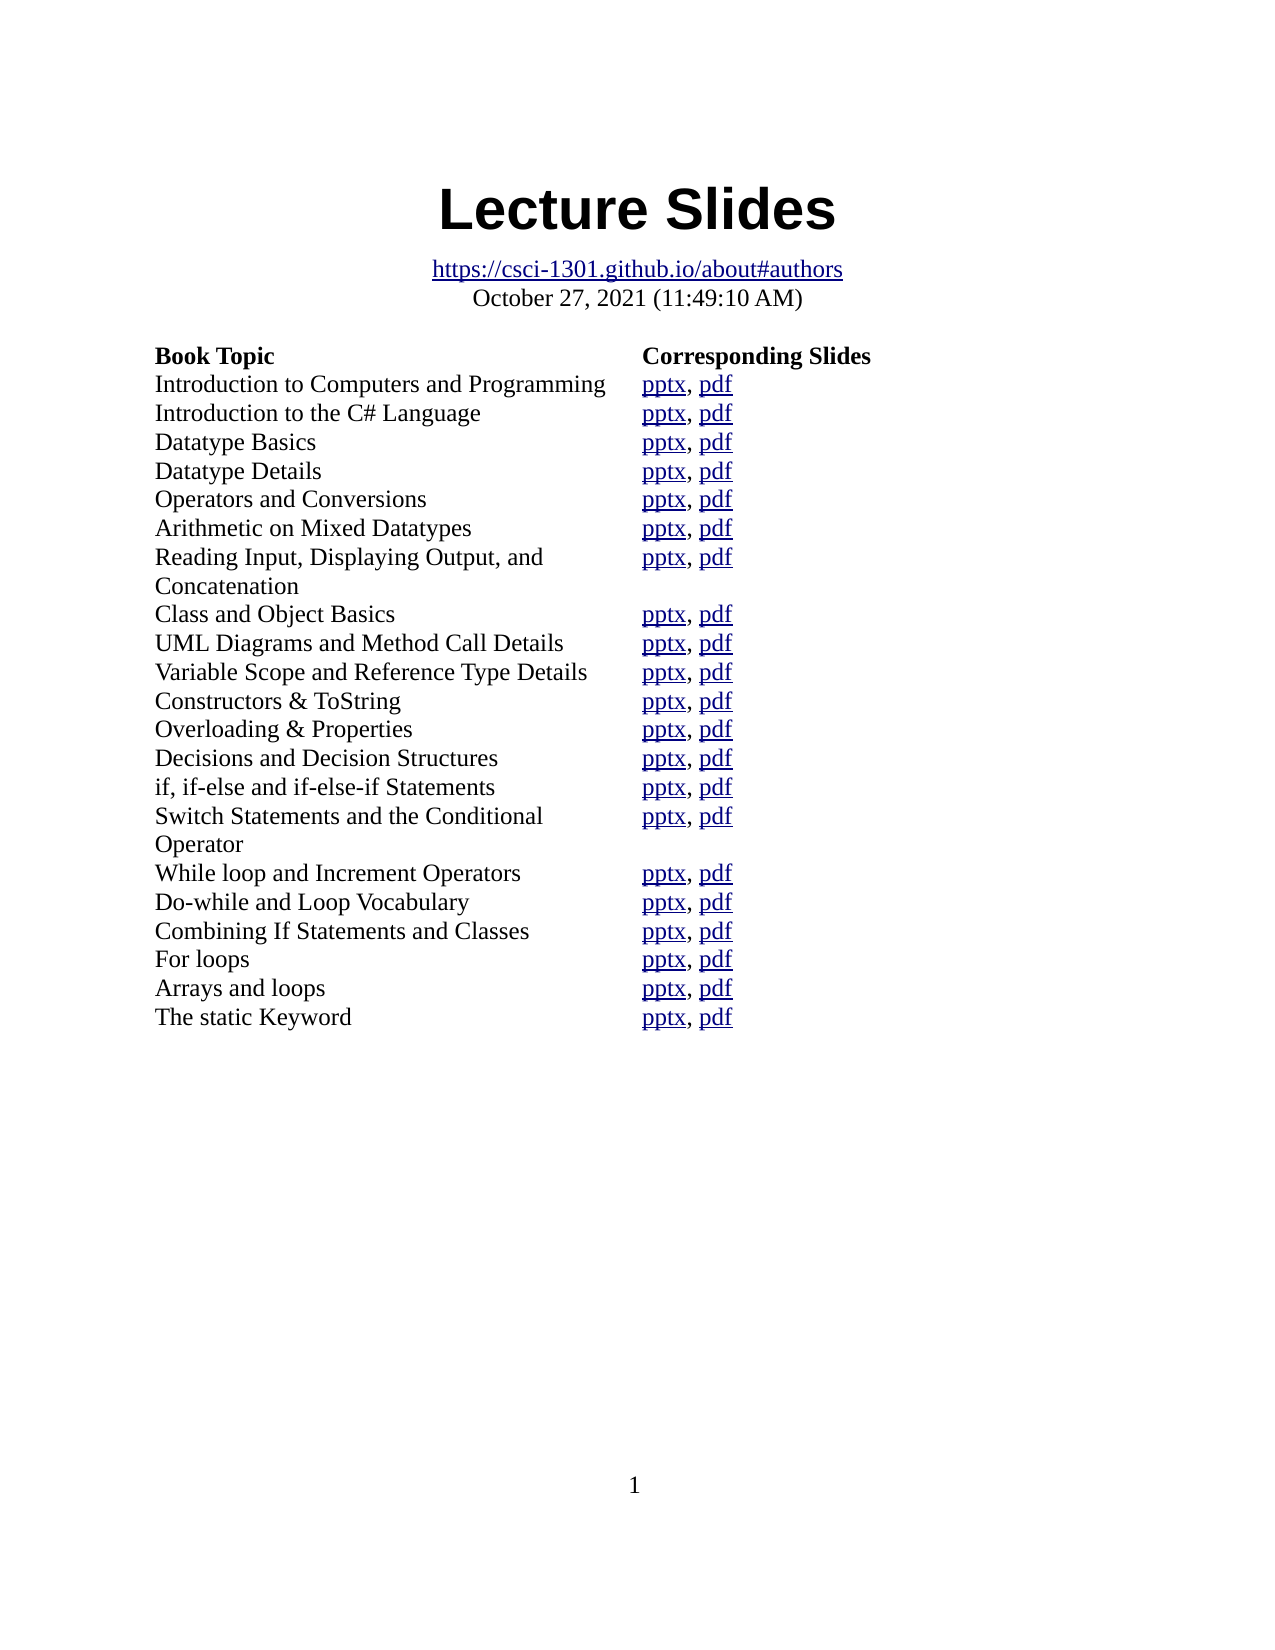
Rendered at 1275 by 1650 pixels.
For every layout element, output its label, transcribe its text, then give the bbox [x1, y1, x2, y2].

table_cell While loop and Increment Operators [150, 858, 637, 887]
table_cell pptx, pdf [638, 801, 1125, 858]
table_cell pptx, pdf [638, 743, 1125, 772]
table_cell pptx, pdf [638, 772, 1125, 801]
table_cell Operators and Conversions [150, 485, 637, 513]
table_cell Do-while and Loop Vocabulary [150, 887, 637, 916]
table_cell Datatype Basics [150, 427, 637, 456]
table_header Corresponding Slides [638, 341, 1125, 369]
table_cell Arrays and loops [150, 973, 637, 1002]
table_cell pptx, pdf [638, 485, 1125, 513]
table_cell Variable Scope and Reference Type Details [150, 657, 637, 686]
table_cell pptx, pdf [638, 542, 1125, 599]
table_cell For loops [150, 945, 637, 973]
table_cell Introduction to the C# Language [150, 398, 637, 427]
table_cell pptx, pdf [638, 715, 1125, 743]
table_cell pptx, pdf [638, 916, 1125, 944]
table_cell pptx, pdf [638, 600, 1125, 628]
table_cell pptx, pdf [638, 858, 1125, 887]
table_cell pptx, pdf [638, 513, 1125, 542]
table_cell Overloading & Properties [150, 715, 637, 743]
table_header Book Topic [150, 341, 637, 369]
text October 27, 2021 (11:49:10 AM) [150, 283, 1125, 312]
table_cell Combining If Statements and Classes [150, 916, 637, 944]
table_cell pptx, pdf [638, 887, 1125, 916]
table_cell Switch Statements and the Conditional Operator [150, 801, 637, 858]
table_cell Class and Object Basics [150, 600, 637, 628]
table_cell Datatype Details [150, 456, 637, 484]
table_cell pptx, pdf [638, 456, 1125, 484]
table_cell pptx, pdf [638, 398, 1125, 427]
table_cell Arithmetic on Mixed Datatypes [150, 513, 637, 542]
table_cell Introduction to Computers and Programming [150, 370, 637, 398]
table_cell pptx, pdf [638, 945, 1125, 973]
table_cell Decisions and Decision Structures [150, 743, 637, 772]
table_cell pptx, pdf [638, 657, 1125, 686]
table_cell pptx, pdf [638, 370, 1125, 398]
table_cell pptx, pdf [638, 973, 1125, 1002]
table_cell Reading Input, Displaying Output, and Concatenation [150, 542, 637, 599]
table_cell if, if-else and if-else-if Statements [150, 772, 637, 801]
table_cell UML Diagrams and Method Call Details [150, 628, 637, 657]
table_cell pptx, pdf [638, 427, 1125, 456]
table_cell Constructors & ToString [150, 686, 637, 714]
table_cell The static Keyword [150, 1002, 637, 1031]
text https://csci-1301.github.io/about#authors [150, 254, 1125, 283]
table_cell pptx, pdf [638, 1002, 1125, 1031]
table_cell pptx, pdf [638, 628, 1125, 657]
table_cell pptx, pdf [638, 686, 1125, 714]
title Lecture Slides [150, 175, 1125, 242]
